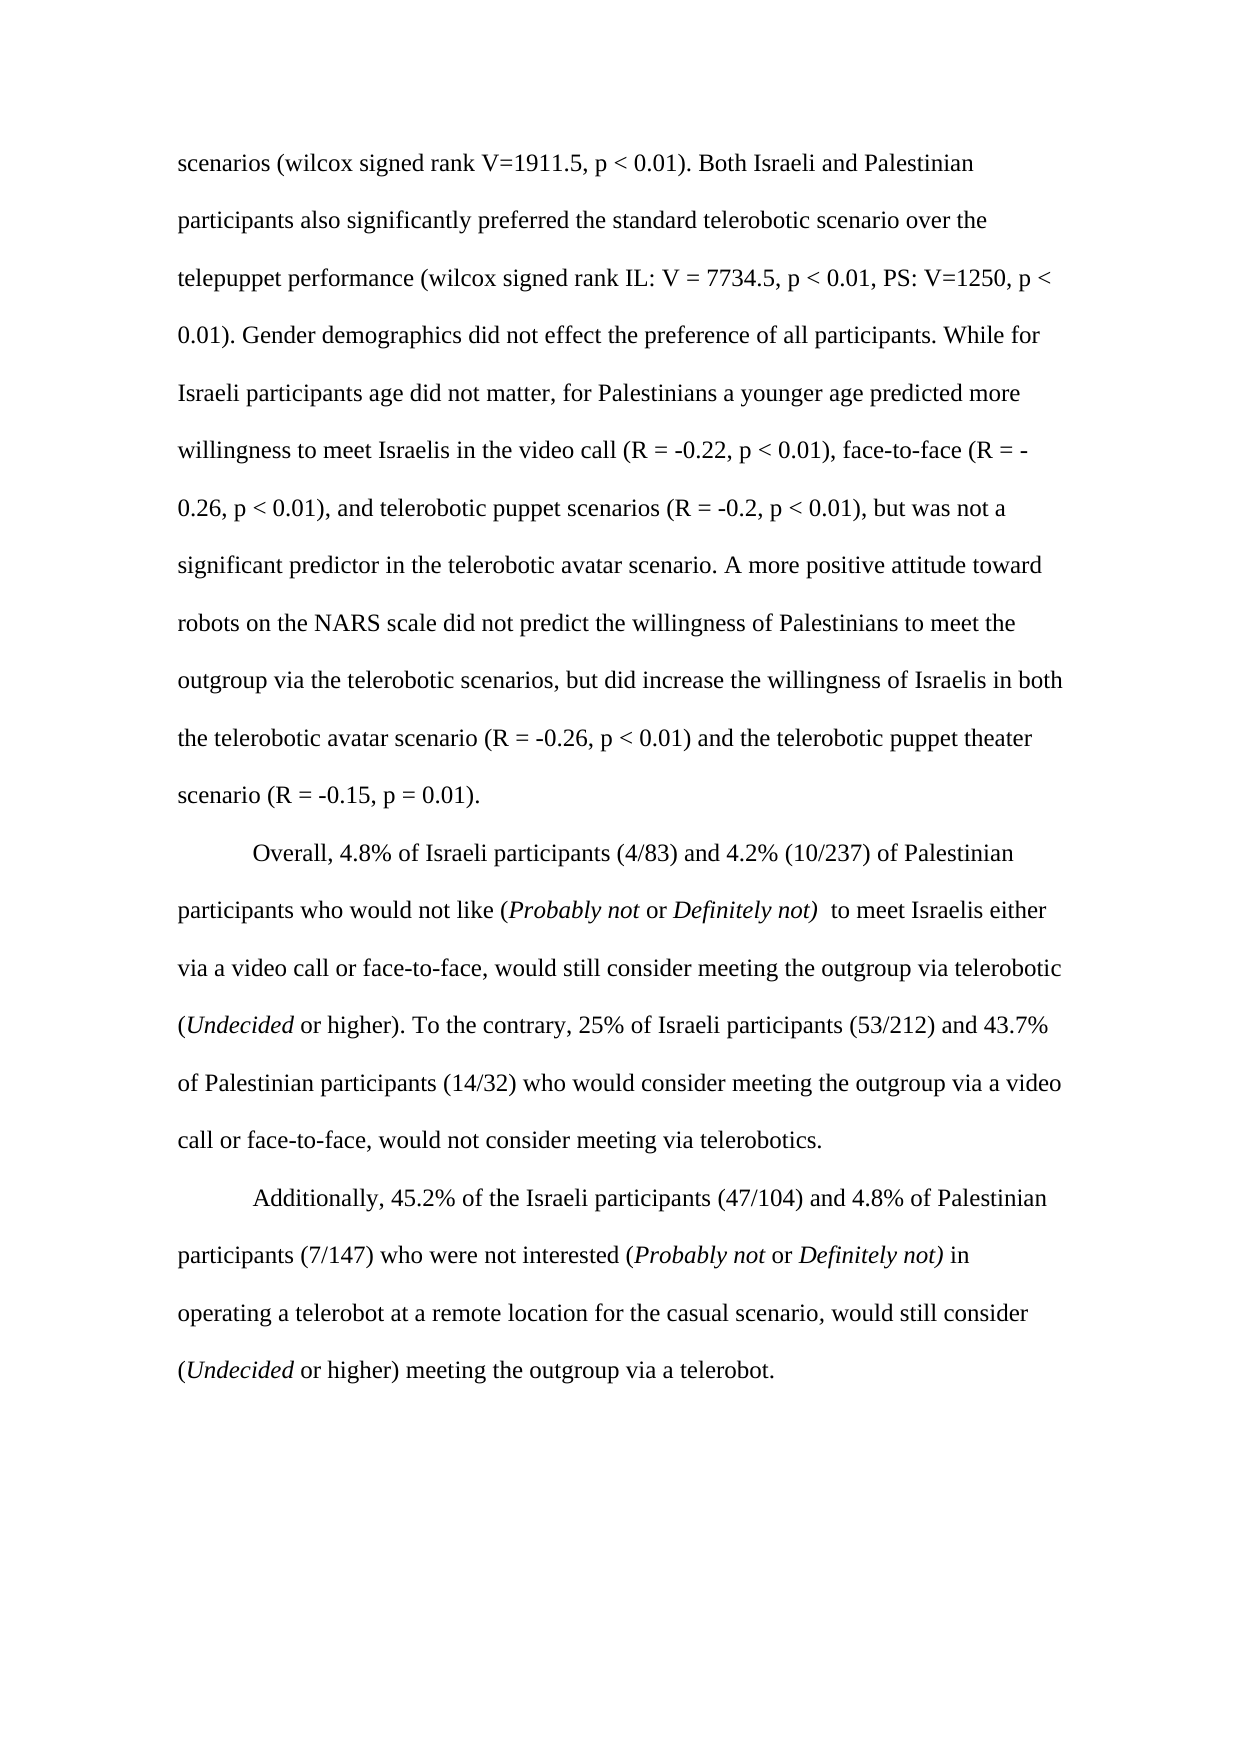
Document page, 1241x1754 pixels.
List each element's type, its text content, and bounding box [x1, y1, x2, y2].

text scenarios (wilcox signed rank V=1911.5, p < 0.01). Both Israeli and Palestinian participants also significantly preferred the standard telerobotic scenario over the telepuppet performance (wilcox signed rank IL: V = 7734.5, p < 0.01, PS: V=1250, p < 0.01). Gender demographics did not effect the preference of all participants. While for Israeli participants age did not matter, for Palestinians a younger age predicted more willingness to meet Israelis in the video call (R = -0.22, p < 0.01), face-to-face (R = -0.26, p < 0.01), and telerobotic puppet scenarios (R = -0.2, p < 0.01), but was not a significant predictor in the telerobotic avatar scenario. A more positive attitude toward robots on the NARS scale did not predict the willingness of Palestinians to meet the outgroup via the telerobotic scenarios, but did increase the willingness of Israelis in both the telerobotic avatar scenario (R = -0.26, p < 0.01) and the telerobotic puppet theater scenario (R = -0.15, p = 0.01). [177, 148, 1063, 809]
text Overall, 4.8% of Israeli participants (4/83) and 4.2% (10/237) of Palestinian participants who would not like (Probably not or Definitely not) to meet Israelis either via a video call or face-to-face, would still consider meeting the outgroup via telerobotic (Undecided or higher). To the contrary, 25% of Israeli participants (53/212) and 43.7% of Palestinian participants (14/32) who would consider meeting the outgroup via a video call or face-to-face, would not consider meeting via telerobotics. [177, 838, 1063, 1154]
text Additionally, 45.2% of the Israeli participants (47/104) and 4.8% of Palestinian participants (7/147) who were not interested (Probably not or Definitely not) in operating a telerobot at a remote location for the casual scenario, would still consider (Undecided or higher) meeting the outgroup via a telerobot. [177, 1183, 1063, 1384]
